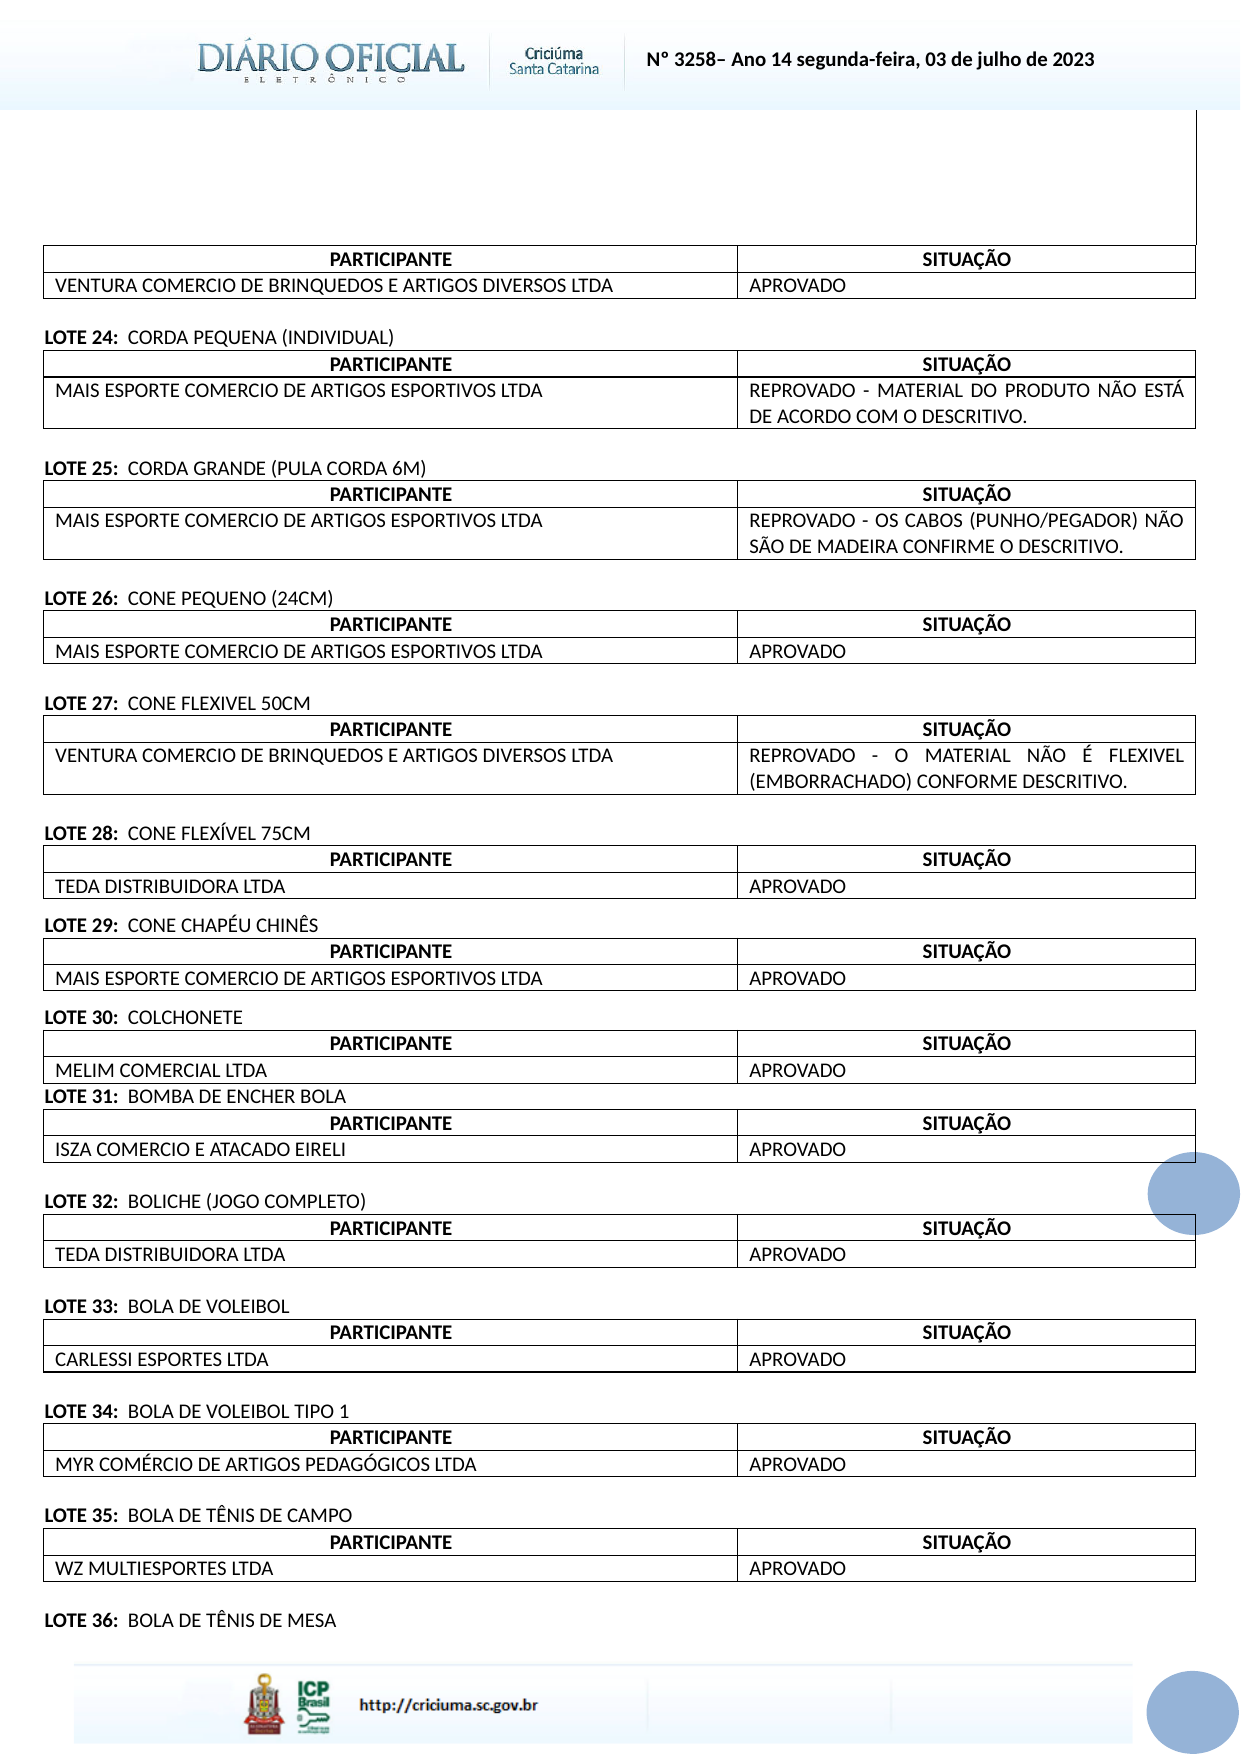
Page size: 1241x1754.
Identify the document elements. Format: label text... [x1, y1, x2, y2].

text LOTE 35: BOLA DE TÊNIS DE CAMPO [44, 1503, 1196, 1528]
table_cell TEDA DISTRIBUIDORA LTDA [44, 1241, 737, 1267]
table_cell CARLESSI ESPORTES LTDA [44, 1346, 737, 1371]
table_header SITUAÇÃO [738, 351, 1195, 376]
table_header SITUAÇÃO [738, 1215, 1195, 1240]
table_header SITUAÇÃO [738, 246, 1195, 272]
table_cell APROVADO [738, 1346, 1195, 1371]
table_cell REPROVADO - OS CABOS (PUNHO/PEGADOR) NÃO SÃO DE MADEIRA CONFIRME O DESCRITIVO. [738, 508, 1195, 558]
table_header SITUAÇÃO [738, 846, 1195, 872]
table_cell REPROVADO - O MATERIAL NÃO É FLEXIVEL (EMBORRACHADO) CONFORME DESCRITIVO. [738, 743, 1195, 793]
table_header SITUAÇÃO [738, 1320, 1195, 1345]
text LOTE 33: BOLA DE VOLEIBOL [44, 1293, 1196, 1318]
table_cell MELIM COMERCIAL LTDA [44, 1057, 737, 1082]
table_header PARTICIPANTE [44, 939, 737, 964]
text LOTE 24: CORDA PEQUENA (INDIVIDUAL) [44, 324, 1196, 350]
table_cell VENTURA COMERCIO DE BRINQUEDOS E ARTIGOS DIVERSOS LTDA [44, 273, 737, 298]
table_cell VENTURA COMERCIO DE BRINQUEDOS E ARTIGOS DIVERSOS LTDA [44, 743, 737, 793]
text LOTE 28: CONE FLEXÍVEL 75CM [44, 820, 1196, 845]
text LOTE 32: BOLICHE (JOGO COMPLETO) [44, 1188, 1153, 1214]
table_cell ISZA COMERCIO E ATACADO EIRELI [44, 1136, 737, 1162]
table_cell TEDA DISTRIBUIDORA LTDA [44, 873, 737, 898]
table_header SITUAÇÃO [738, 716, 1195, 742]
table_cell APROVADO [738, 1057, 1195, 1082]
table_header PARTICIPANTE [44, 716, 737, 742]
table_header SITUAÇÃO [738, 1031, 1195, 1056]
table_cell MAIS ESPORTE COMERCIO DE ARTIGOS ESPORTIVOS LTDA [44, 638, 737, 663]
table_cell APROVADO [738, 873, 1195, 898]
text LOTE 27: CONE FLEXIVEL 50CM [44, 690, 1196, 715]
table_cell WZ MULTIESPORTES LTDA [44, 1556, 737, 1581]
table_header SITUAÇÃO [738, 1529, 1195, 1554]
text LOTE 29: CONE CHAPÉU CHINÊS [44, 912, 1196, 937]
table_header PARTICIPANTE [44, 351, 737, 376]
table_cell APROVADO [738, 1451, 1195, 1476]
text LOTE 36: BOLA DE TÊNIS DE MESA [44, 1607, 1196, 1633]
text LOTE 25: CORDA GRANDE (PULA CORDA 6M) [44, 455, 1196, 480]
table_header SITUAÇÃO [738, 481, 1195, 507]
text LOTE 31: BOMBA DE ENCHER BOLA [44, 1084, 1196, 1109]
table_cell MAIS ESPORTE COMERCIO DE ARTIGOS ESPORTIVOS LTDA [44, 378, 737, 428]
table_header SITUAÇÃO [738, 611, 1195, 637]
table_cell APROVADO [738, 1556, 1195, 1581]
table_cell APROVADO [738, 965, 1195, 990]
table_header PARTICIPANTE [44, 1529, 737, 1554]
table_cell REPROVADO - MATERIAL DO PRODUTO NÃO ESTÁ DE ACORDO COM O DESCRITIVO. [738, 378, 1195, 428]
table_header PARTICIPANTE [44, 246, 737, 272]
table_cell MAIS ESPORTE COMERCIO DE ARTIGOS ESPORTIVOS LTDA [44, 965, 737, 990]
table_cell MAIS ESPORTE COMERCIO DE ARTIGOS ESPORTIVOS LTDA [44, 508, 737, 558]
table_header PARTICIPANTE [44, 481, 737, 507]
text LOTE 34: BOLA DE VOLEIBOL TIPO 1 [44, 1398, 1196, 1423]
table_header PARTICIPANTE [44, 1424, 737, 1450]
table_header PARTICIPANTE [44, 611, 737, 637]
table_header PARTICIPANTE [44, 1215, 737, 1240]
table_header PARTICIPANTE [44, 1320, 737, 1345]
text LOTE 30: COLCHONETE [44, 1004, 1196, 1029]
table_cell APROVADO [738, 273, 1195, 298]
table_header SITUAÇÃO [738, 1110, 1195, 1135]
table_header SITUAÇÃO [738, 1424, 1195, 1450]
table_cell APROVADO [738, 1136, 1195, 1162]
text LOTE 26: CONE PEQUENO (24CM) [44, 585, 1196, 610]
table_cell MYR COMÉRCIO DE ARTIGOS PEDAGÓGICOS LTDA [44, 1451, 737, 1476]
table_header PARTICIPANTE [44, 1031, 737, 1056]
table_header PARTICIPANTE [44, 1110, 737, 1135]
table_header PARTICIPANTE [44, 846, 737, 872]
table_header SITUAÇÃO [738, 939, 1195, 964]
table_cell APROVADO [738, 638, 1195, 663]
table_cell APROVADO [738, 1241, 1195, 1267]
